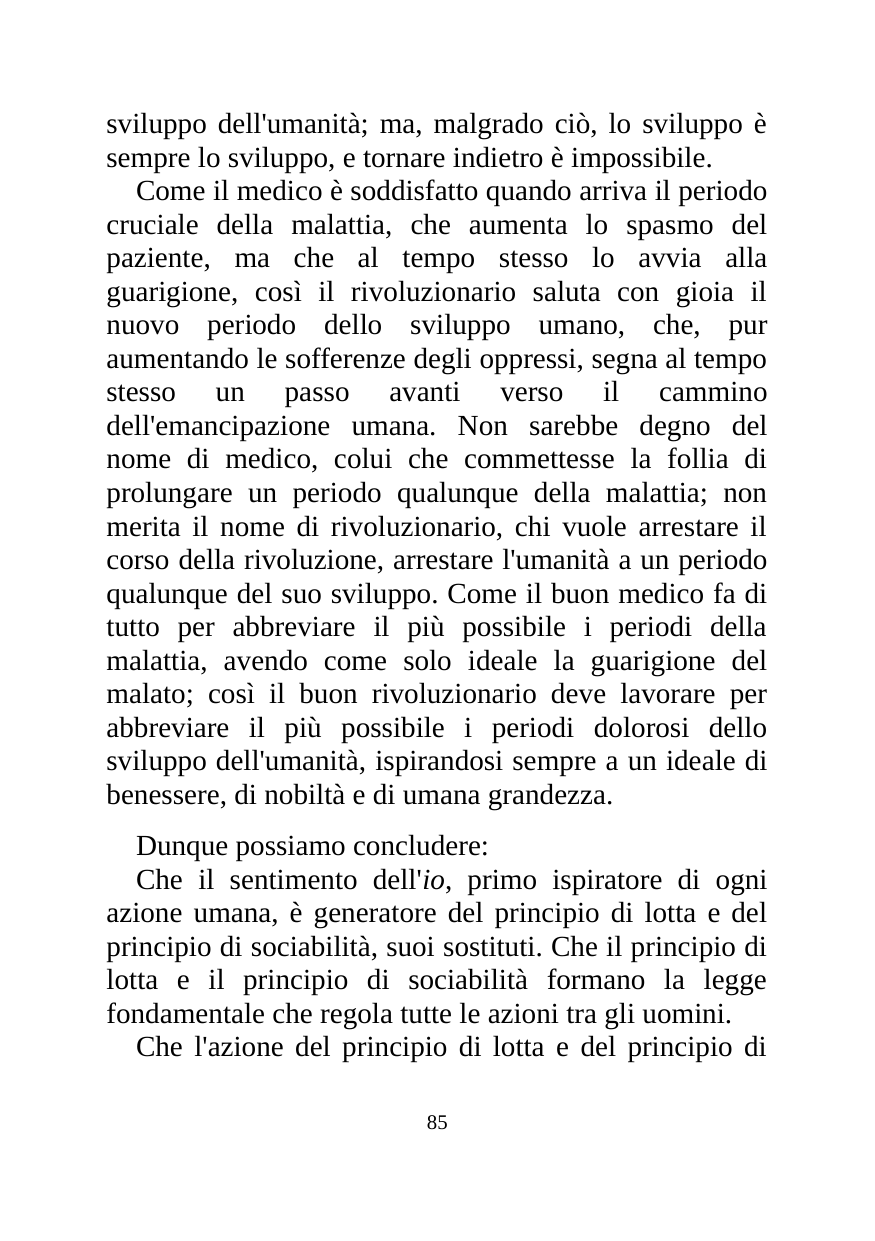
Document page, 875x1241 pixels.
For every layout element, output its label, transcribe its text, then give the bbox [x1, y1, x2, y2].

text Che l'azione del principio di lotta e del principio di [106, 1029, 768, 1063]
text sviluppo dell'umanità; ma, malgrado ciò, lo sviluppo è sempre lo sviluppo, e tornare indietro è impossibile. [106, 106, 768, 173]
text Dunque possiamo concludere: [106, 828, 768, 862]
text Che il sentimento dell'io, primo ispiratore di ogni azione umana, è generatore del principio di lotta e del principio di sociabilità, suoi sostituti. Che il principio di lotta e il principio di sociabilità formano la legge fondamentale che regola tutte le azioni tra gli uomini. [106, 862, 768, 1029]
text Come il medico è soddisfatto quando arriva il periodo cruciale della malattia, che aumenta lo spasmo del paziente, ma che al tempo stesso lo avvia alla guarigione, così il rivoluzionario saluta con gioia il nuovo periodo dello sviluppo umano, che, pur aumentando le sofferenze degli oppressi, segna al tempo stesso un passo avanti verso il cammino dell'emancipazione umana. Non sarebbe degno del nome di medico, colui che commettesse la follia di prolungare un periodo qualunque della malattia; non merita il nome di rivoluzionario, chi vuole arrestare il corso della rivoluzione, arrestare l'umanità a un periodo qualunque del suo sviluppo. Come il buon medico fa di tutto per abbreviare il più possibile i periodi della malattia, avendo come solo ideale la guarigione del malato; così il buon rivoluzionario deve lavorare per abbreviare il più possibile i periodi dolorosi dello sviluppo dell'umanità, ispirandosi sempre a un ideale di benessere, di nobiltà e di umana grandezza. [106, 173, 768, 811]
